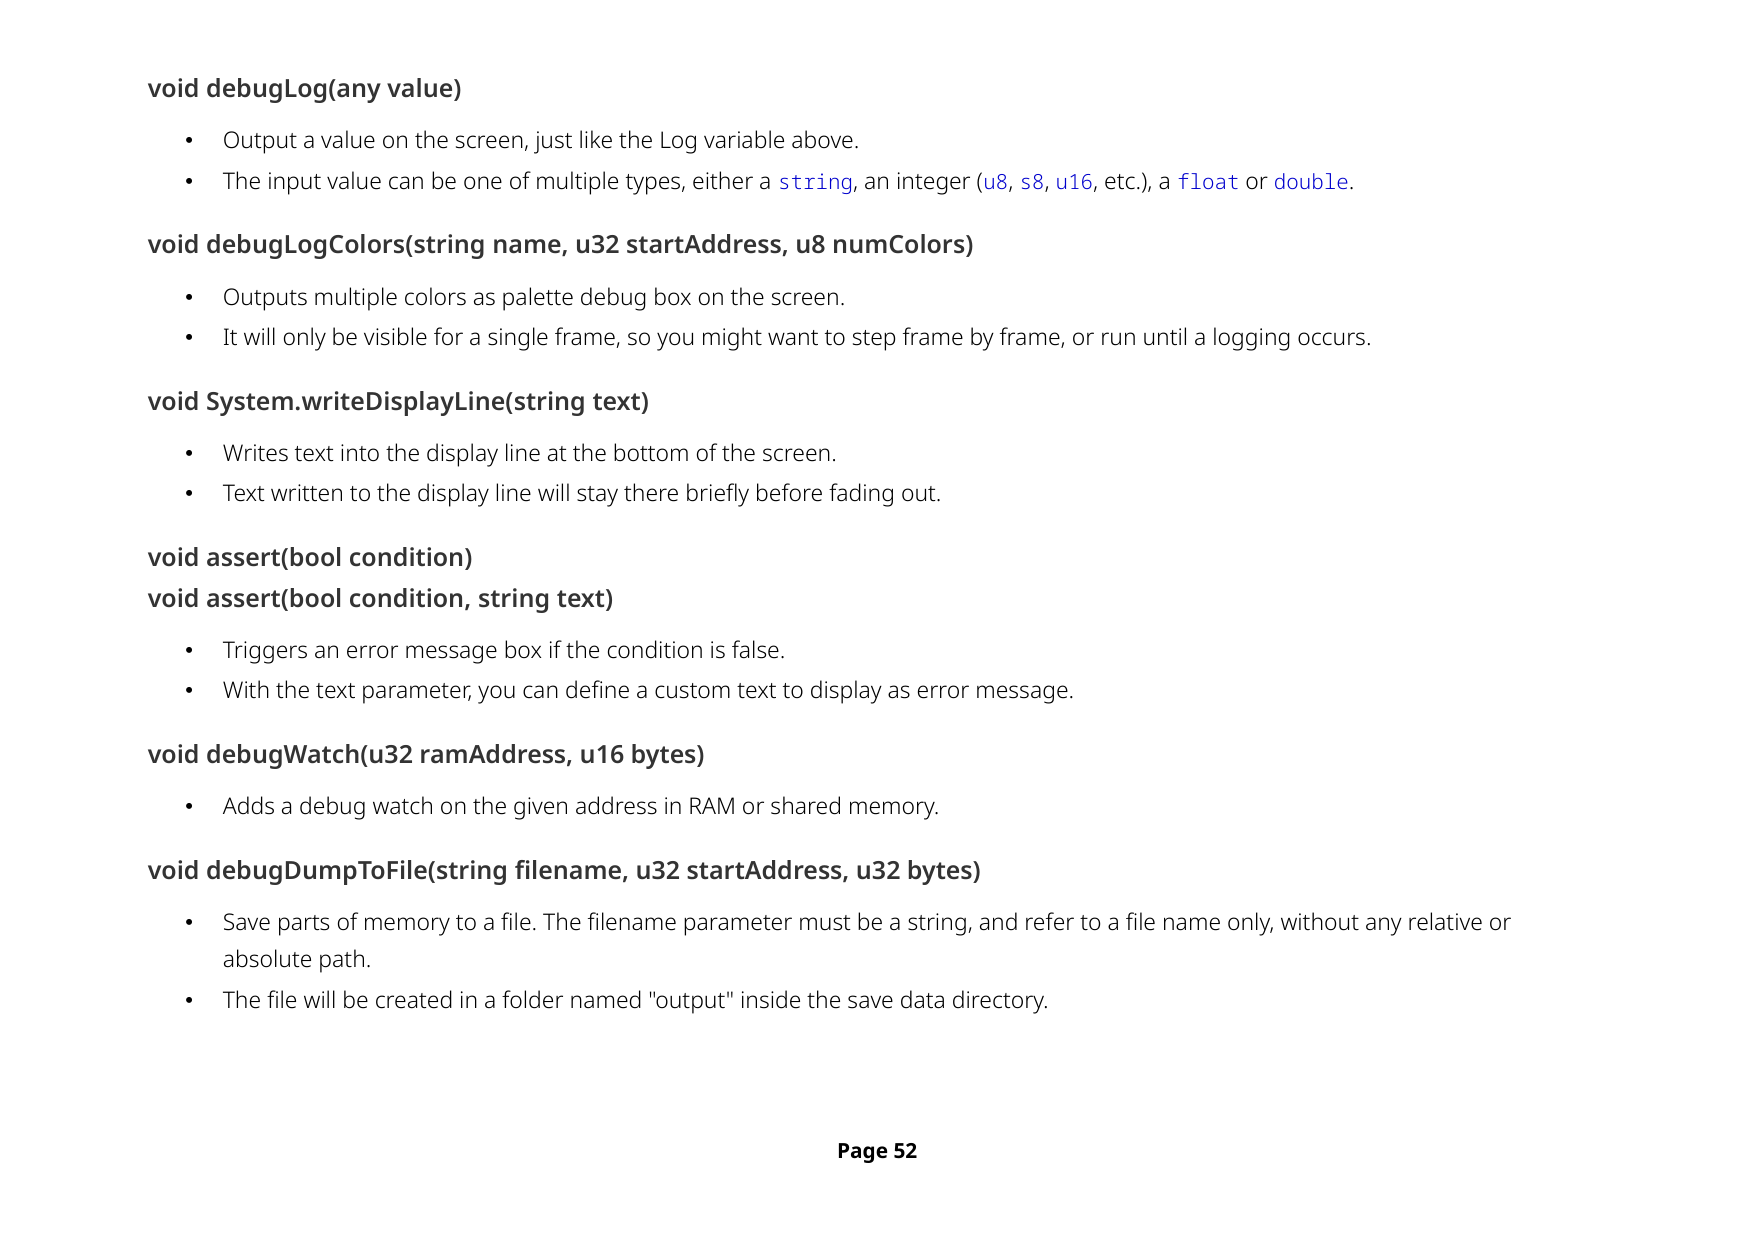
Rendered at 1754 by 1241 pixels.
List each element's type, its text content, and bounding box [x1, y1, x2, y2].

list Save parts of memory to a file. The filename parameter must be a string, and refer to a file name only, without any relative or absolute path. [185, 906, 1606, 974]
list Triggers an error message box if the condition is false. [185, 634, 1606, 665]
list The input value can be one of multiple types, either a string, an integer (u8, s8, u16, etc.), a float or double. [185, 164, 1606, 196]
list Text written to the display line will stay there briefly before fading out. [185, 477, 1606, 508]
subtitle void debugWatch(u32 ramAddress, u16 bytes) [148, 737, 1606, 771]
list It will only be visible for a single frame, so you might want to step frame by frame, or run until a logging occurs. [185, 321, 1606, 352]
list With the text parameter, you can define a custom text to display as error message. [185, 674, 1606, 705]
list Outputs multiple colors as palette debug box on the screen. [185, 280, 1606, 312]
subtitle void debugDumpToFile(string filename, u32 startAddress, u32 bytes) [148, 852, 1606, 887]
subtitle void debugLog(any value) [148, 71, 1606, 105]
list The file will be created in a folder named "output" inside the save data directory. [185, 984, 1606, 1015]
list Adds a debug watch on the given address in RAM or shared memory. [185, 790, 1606, 821]
list Writes text into the display line at the bottom of the screen. [185, 437, 1606, 468]
subtitle void debugLogColors(string name, u32 startAddress, u8 numColors) [148, 227, 1606, 261]
list Output a value on the screen, just like the Log variable above. [185, 124, 1606, 155]
subtitle void System.writeDisplayLine(string text) [148, 383, 1606, 417]
subtitle void assert(bool condition) void assert(bool condition, string text) [148, 539, 1606, 614]
